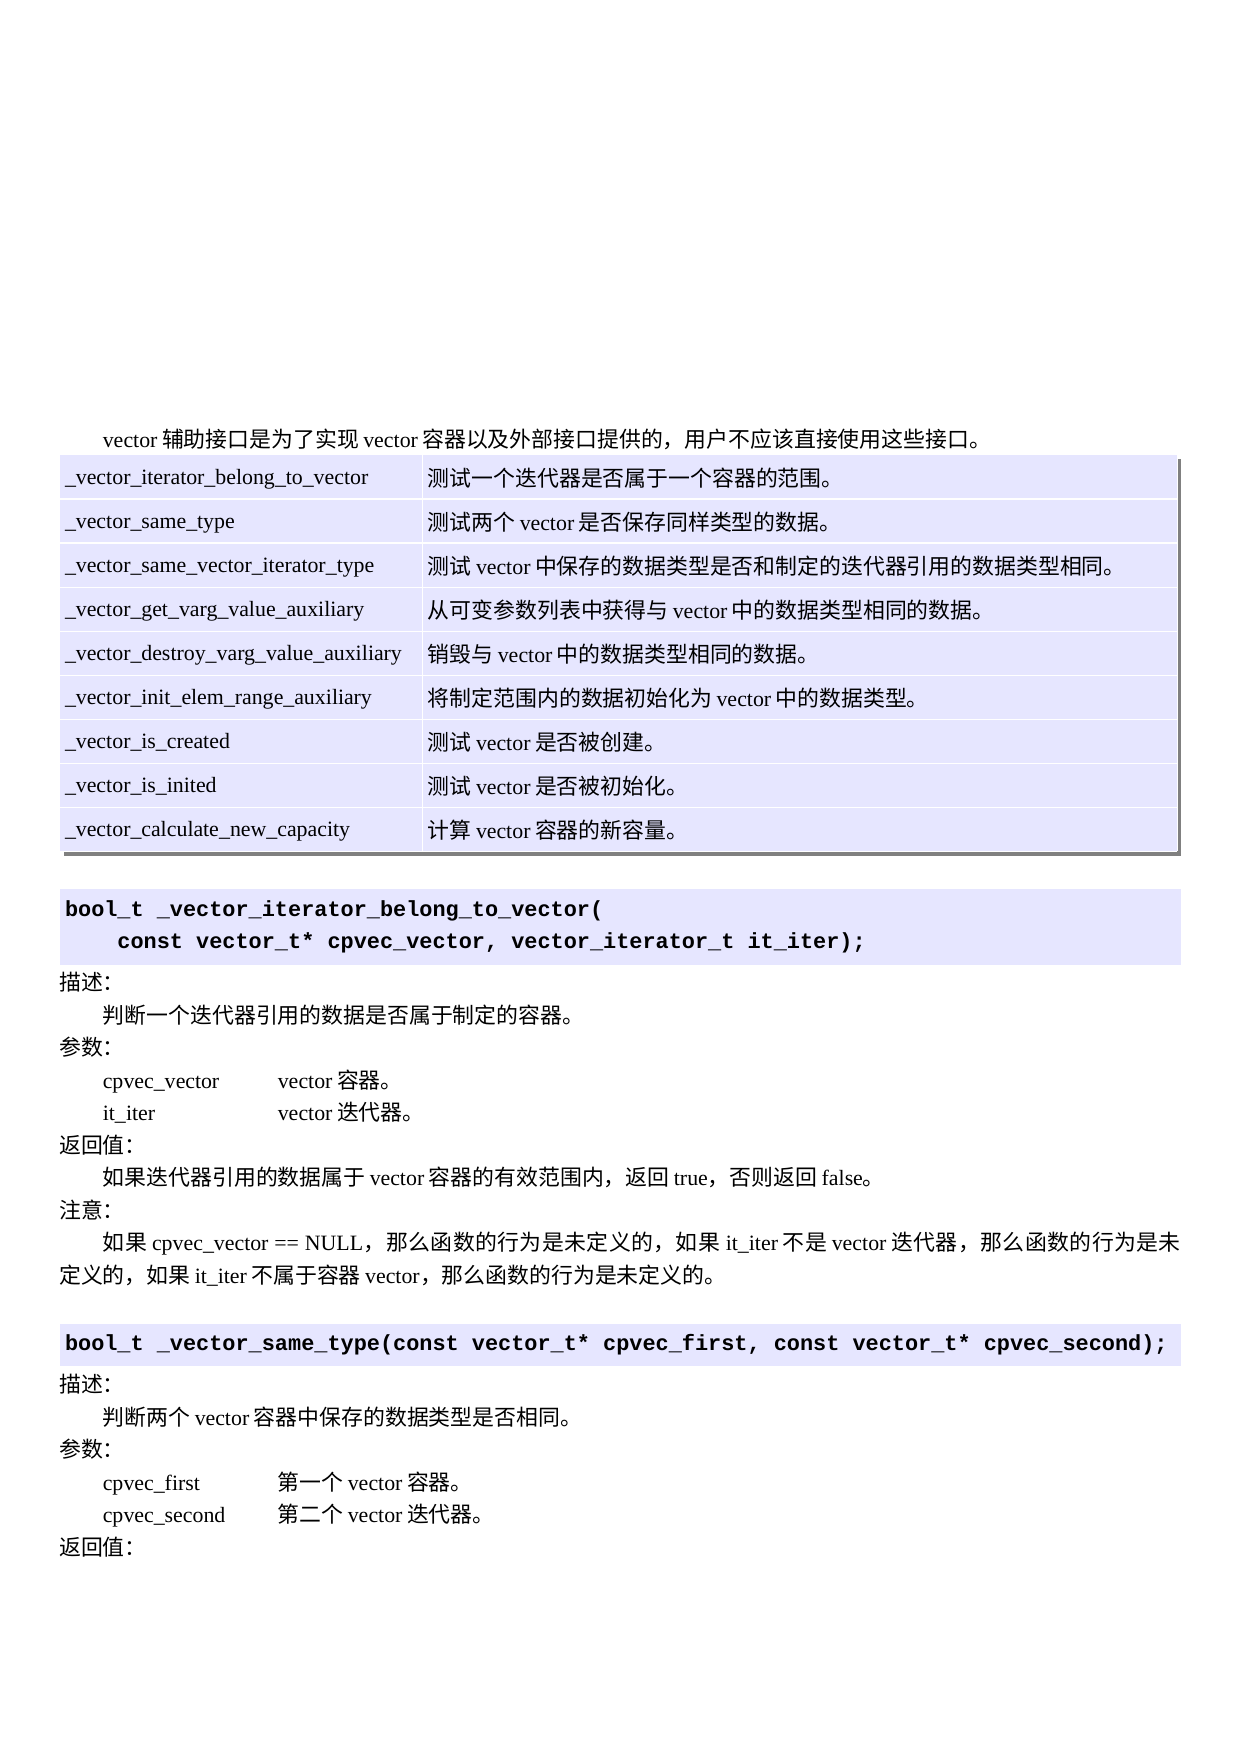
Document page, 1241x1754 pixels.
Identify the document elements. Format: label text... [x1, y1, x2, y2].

table_header bool_t _vector_same_type(const vector_t* cpvec_first, const vector_t* cpvec_second); [60, 1324, 1181, 1366]
text 如果迭代器引用的数据属于vector容器的有效范围内，返回true，否则返回false。 [59, 1160, 1181, 1192]
table_cell 测试vector是否被创建。 [423, 720, 1177, 763]
table_cell _vector_destroy_varg_value_auxiliary [60, 632, 422, 675]
table_cell _vector_is_inited [60, 764, 422, 807]
text it_iter vector迭代器。 [59, 1095, 1181, 1127]
table_cell 测试两个vector是否保存同样类型的数据。 [423, 500, 1177, 542]
text vector辅助接口是为了实现vector容器以及外部接口提供的，用户不应该直接使用这些接口。 [59, 422, 1181, 454]
text 描述： [59, 1367, 1181, 1399]
table_header bool_t _vector_iterator_belong_to_vector( const vector_t* cpvec_vector, vector_iterator_t it_iter); [60, 889, 1181, 965]
table_cell _vector_same_type [60, 500, 422, 542]
table_cell 从可变参数列表中获得与vector中的数据类型相同的数据。 [423, 588, 1177, 631]
text 如果cpvec_vector == NULL，那么函数的行为是未定义的，如果it_iter不是vector迭代器，那么函数的行为是未定义的，如果it_iter不属于容器vector，那么函数的行为是未定义的。 [59, 1225, 1181, 1290]
text 返回值： [59, 1529, 1181, 1562]
text 判断一个迭代器引用的数据是否属于制定的容器。 [59, 997, 1181, 1030]
text 判断两个vector容器中保存的数据类型是否相同。 [59, 1399, 1181, 1432]
text 描述： [59, 966, 1181, 997]
table_cell 测试vector是否被初始化。 [423, 764, 1177, 807]
table_cell _vector_init_elem_range_auxiliary [60, 676, 422, 719]
table_cell _vector_get_varg_value_auxiliary [60, 588, 422, 631]
table_cell _vector_is_created [60, 720, 422, 763]
table_cell _vector_calculate_new_capacity [60, 808, 422, 851]
table_cell 销毁与vector中的数据类型相同的数据。 [423, 632, 1177, 675]
text 参数： [59, 1030, 1181, 1062]
table_cell 计算vector容器的新容量。 [423, 808, 1177, 851]
table_cell 测试vector中保存的数据类型是否和制定的迭代器引用的数据类型相同。 [423, 544, 1177, 587]
text cpvec_vector vector容器。 [59, 1062, 1181, 1095]
text cpvec_second 第二个vector迭代器。 [59, 1497, 1181, 1529]
table_header 测试一个迭代器是否属于一个容器的范围。 [423, 455, 1177, 498]
text 参数： [59, 1432, 1181, 1464]
table_cell 将制定范围内的数据初始化为vector中的数据类型。 [423, 676, 1177, 719]
table_header _vector_iterator_belong_to_vector [60, 455, 422, 498]
text 注意： [59, 1192, 1181, 1225]
text cpvec_first 第一个vector容器。 [59, 1464, 1181, 1497]
text 返回值： [59, 1127, 1181, 1160]
table_cell _vector_same_vector_iterator_type [60, 544, 422, 587]
